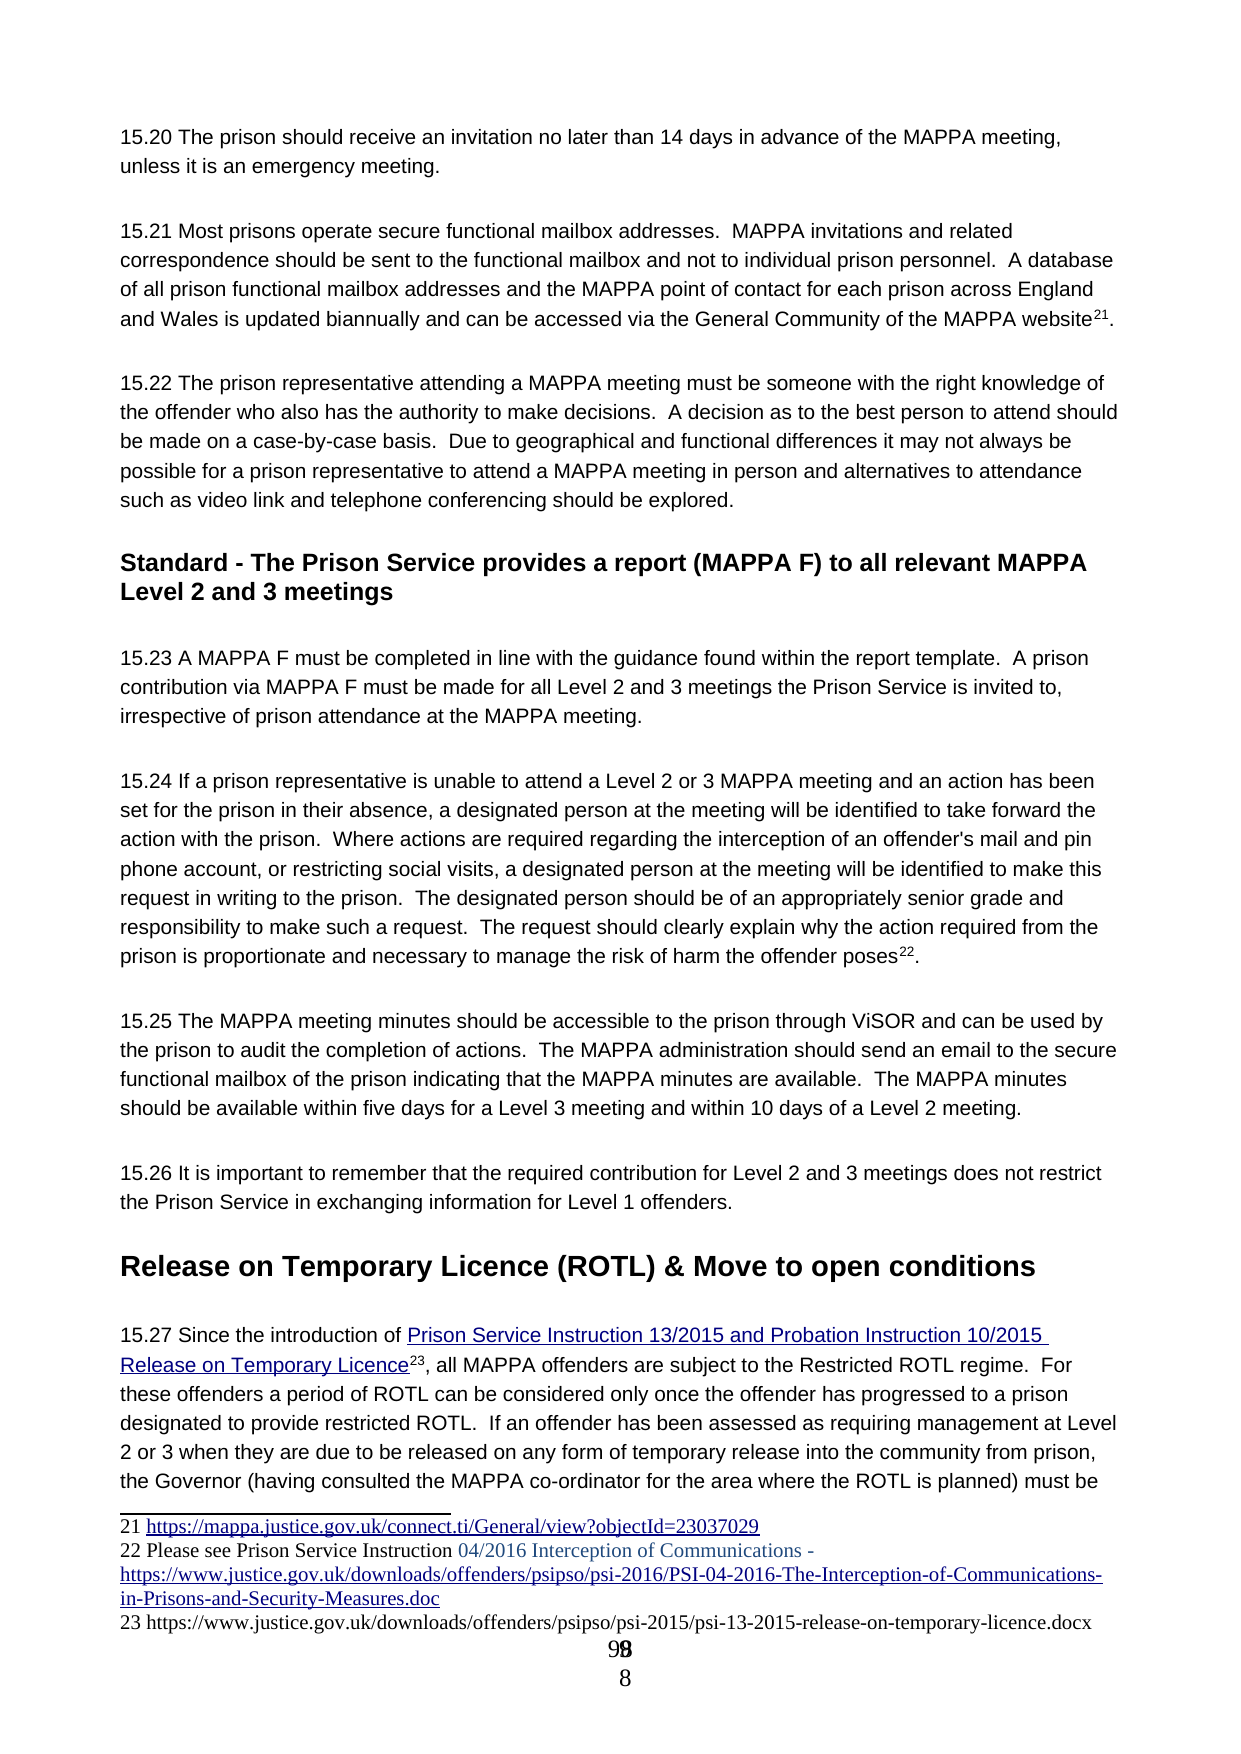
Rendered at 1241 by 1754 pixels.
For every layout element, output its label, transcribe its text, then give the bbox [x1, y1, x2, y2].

text 15.27 Since the introduction of Prison Service Instruction 13/2015 and Probation Instruction 10/2015 Release on Temporary Licence, all MAPPA offenders are subject to the Restricted ROTL regime. For these offenders a period of ROTL can be considered only once the offender has progressed to a prison designated to provide restricted ROTL. If an offender has been assessed as requiring management at Level 2 or 3 when they are due to be released on any form of temporary release into the community from prison, the Governor (having consulted the MAPPA co-ordinator for the area where the ROTL is planned) must be [120, 1318, 1120, 1493]
text 15.23 A MAPPA F must be completed in line with the guidance found within the report template. A prison contribution via MAPPA F must be made for all Level 2 and 3 meetings the Prison Service is invited to, irrespective of prison attendance at the MAPPA meeting. [120, 641, 1120, 728]
text 15.24 If a prison representative is unable to attend a Level 2 or 3 MAPPA meeting and an action has been set for the prison in their absence, a designated person at the meeting will be identified to take forward the action with the prison. Where actions are required regarding the interception of an offender's mail and pin phone account, or restricting social visits, a designated person at the meeting will be identified to make this request in writing to the prison. The designated person should be of an appropriately senior grade and responsibility to make such a request. The request should clearly explain why the action required from the prison is proportionate and necessary to manage the risk of harm the offender poses. [120, 764, 1120, 968]
text Standard - The Prison Service provides a report (MAPPA F) to all relevant MAPPA Level 2 and 3 meetings [120, 547, 1120, 605]
text 15.21 Most prisons operate secure functional mailbox addresses. MAPPA invitations and related correspondence should be sent to the functional mailbox and not to individual prison personnel. A database of all prison functional mailbox addresses and the MAPPA point of contact for each prison across England and Wales is updated biannually and can be accessed via the General Community of the MAPPA website. [120, 214, 1120, 330]
text 15.25 The MAPPA meeting minutes should be accessible to the prison through ViSOR and can be used by the prison to audit the completion of actions. The MAPPA administration should send an email to the secure functional mailbox of the prison indicating that the MAPPA minutes are available. The MAPPA minutes should be available within five days for a Level 3 meeting and within 10 days of a Level 2 meeting. [120, 1003, 1120, 1120]
text https://mappa.justice.gov.uk/connect.ti/General/view?objectId=23037029 [120, 1514, 1120, 1538]
text 15.22 The prison representative attending a MAPPA meeting must be someone with the right knowledge of the offender who also has the authority to make decisions. A decision as to the best person to attend should be made on a case-by-case basis. Due to geographical and functional differences it may not always be possible for a prison representative to attend a MAPPA meeting in person and alternatives to attendance such as video link and telephone conferencing should be explored. [120, 366, 1120, 512]
text https://www.justice.gov.uk/downloads/offenders/psipso/psi-2015/psi-13-2015-release-on-temporary-licence.docx [120, 1610, 1120, 1634]
text Please see Prison Service Instruction 04/2016 Interception of Communications - https://www.justice.gov.uk/downloads/offenders/psipso/psi-2016/PSI-04-2016-The-Interception-of-Communications-in-Prisons-and-Security-Measures.doc [120, 1538, 1120, 1610]
text 15.20 The prison should receive an invitation no later than 14 days in advance of the MAPPA meeting, unless it is an emergency meeting. [120, 120, 1120, 178]
subtitle Release on Temporary Licence (ROTL) & Move to open conditions [120, 1249, 1120, 1283]
text 15.26 It is important to remember that the required contribution for Level 2 and 3 meetings does not restrict the Prison Service in exchanging information for Level 1 offenders. [120, 1155, 1120, 1214]
